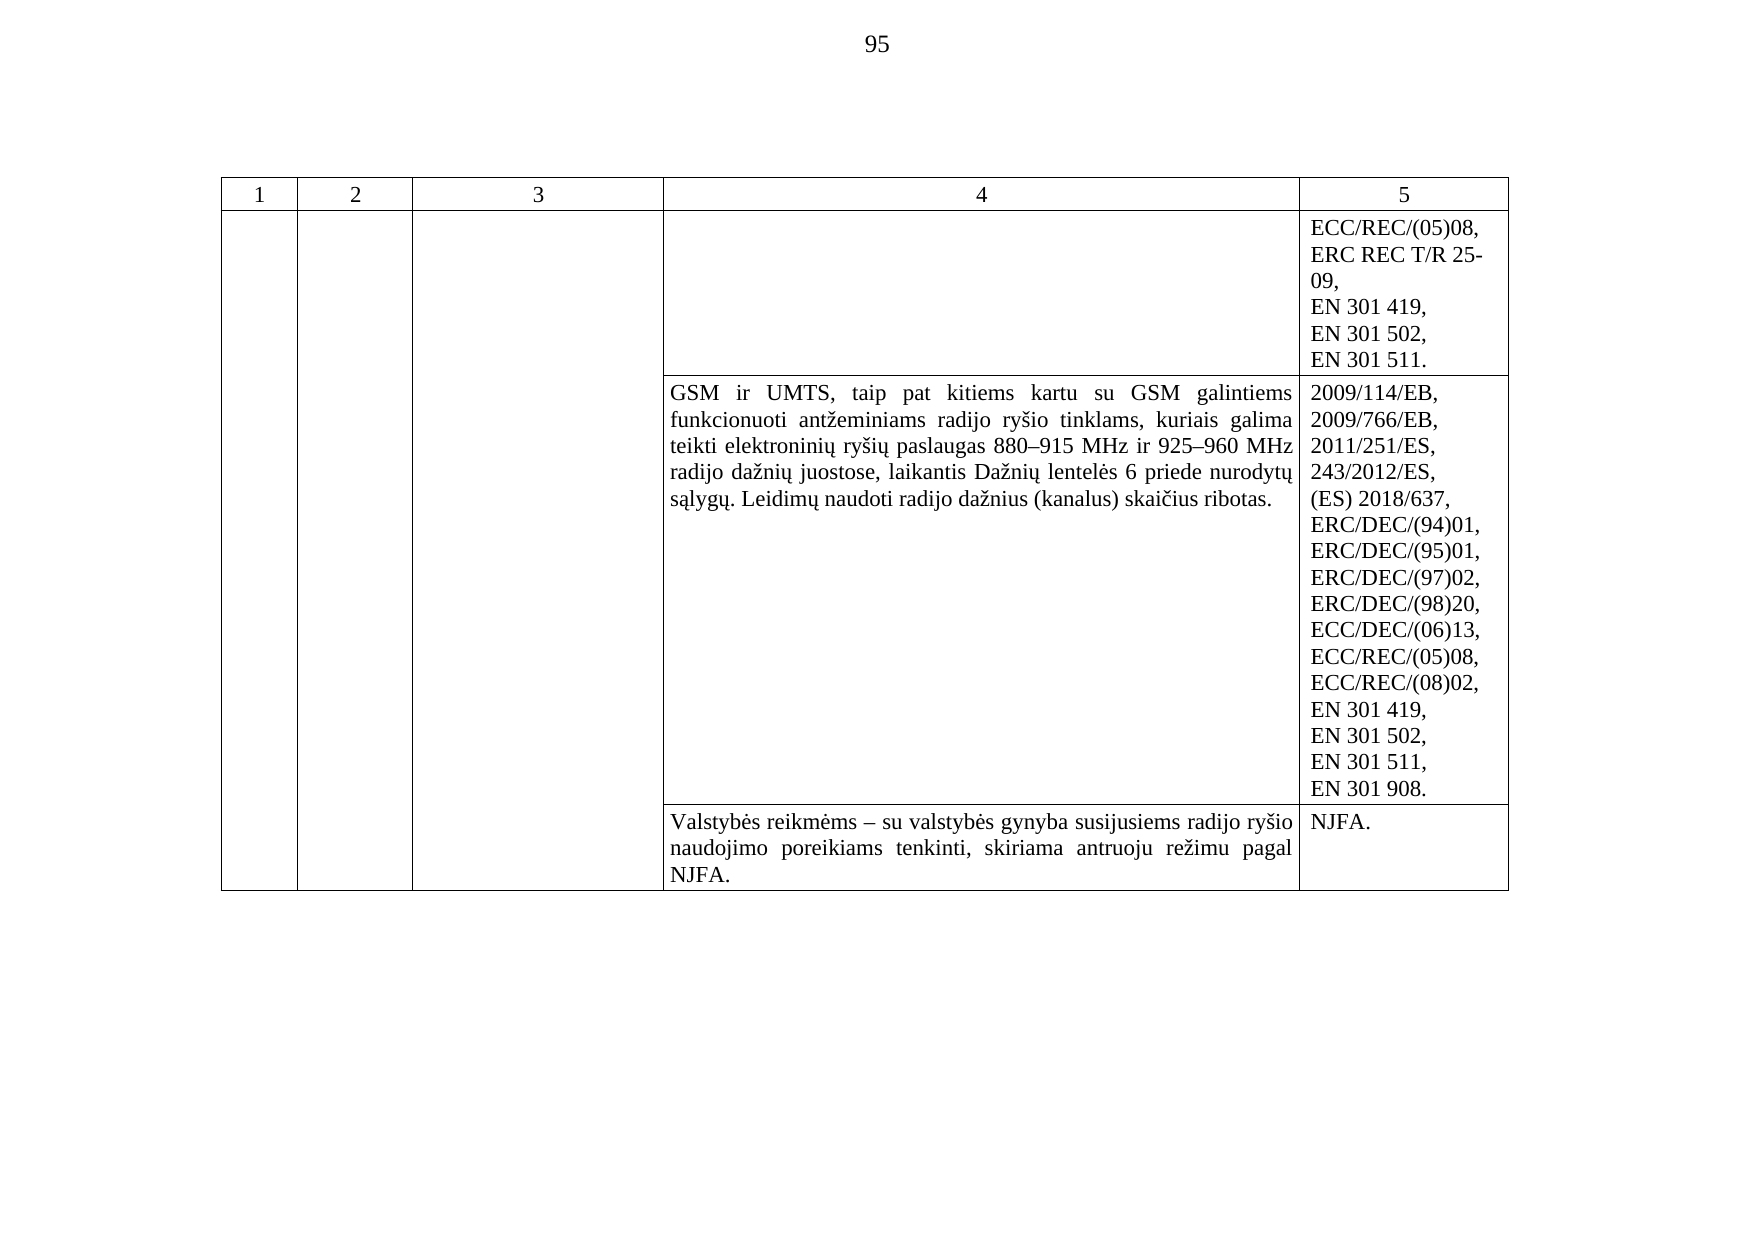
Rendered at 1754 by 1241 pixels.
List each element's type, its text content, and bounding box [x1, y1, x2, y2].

table_cell Valstybės reikmėms – su valstybės gynyba susijusiems radijo ryšio naudojimo poreikiams tenkinti, skiriama antruoju režimu pagal NJFA. [664, 805, 1299, 890]
table_cell 2009/114/EB, 2009/766/EB, 2011/251/ES, 243/2012/ES, (ES) 2018/637, ERC/DEC/(94)01, ERC/DEC/(95)01, ERC/DEC/(97)02, ERC/DEC/(98)20, ECC/DEC/(06)13, ECC/REC/(05)08, ECC/REC/(08)02, EN 301 419, EN 301 502, EN 301 511, EN 301 908. [1300, 376, 1508, 804]
table_header 5 [1300, 178, 1508, 210]
table_cell [298, 211, 412, 890]
table_header 1 [222, 178, 297, 210]
table_header 3 [413, 178, 663, 210]
table_header 4 [664, 178, 1299, 210]
table_cell ECC/REC/(05)08, ERC REC T/R 25-09, EN 301 419, EN 301 502, EN 301 511. [1300, 211, 1508, 375]
table_header 2 [298, 178, 412, 210]
table_cell [413, 211, 663, 890]
table_cell NJFA. [1300, 805, 1508, 890]
table_cell GSM ir UMTS, taip pat kitiems kartu su GSM galintiems funkcionuoti antžeminiams radijo ryšio tinklams, kuriais galima teikti elektroninių ryšių paslaugas 880–915 MHz ir 925–960 MHz radijo dažnių juostose, laikantis Dažnių lentelės 6 priede nurodytų sąlygų. Leidimų naudoti radijo dažnius (kanalus) skaičius ribotas. [664, 376, 1299, 804]
table_cell [664, 211, 1299, 375]
table_cell [222, 211, 297, 890]
